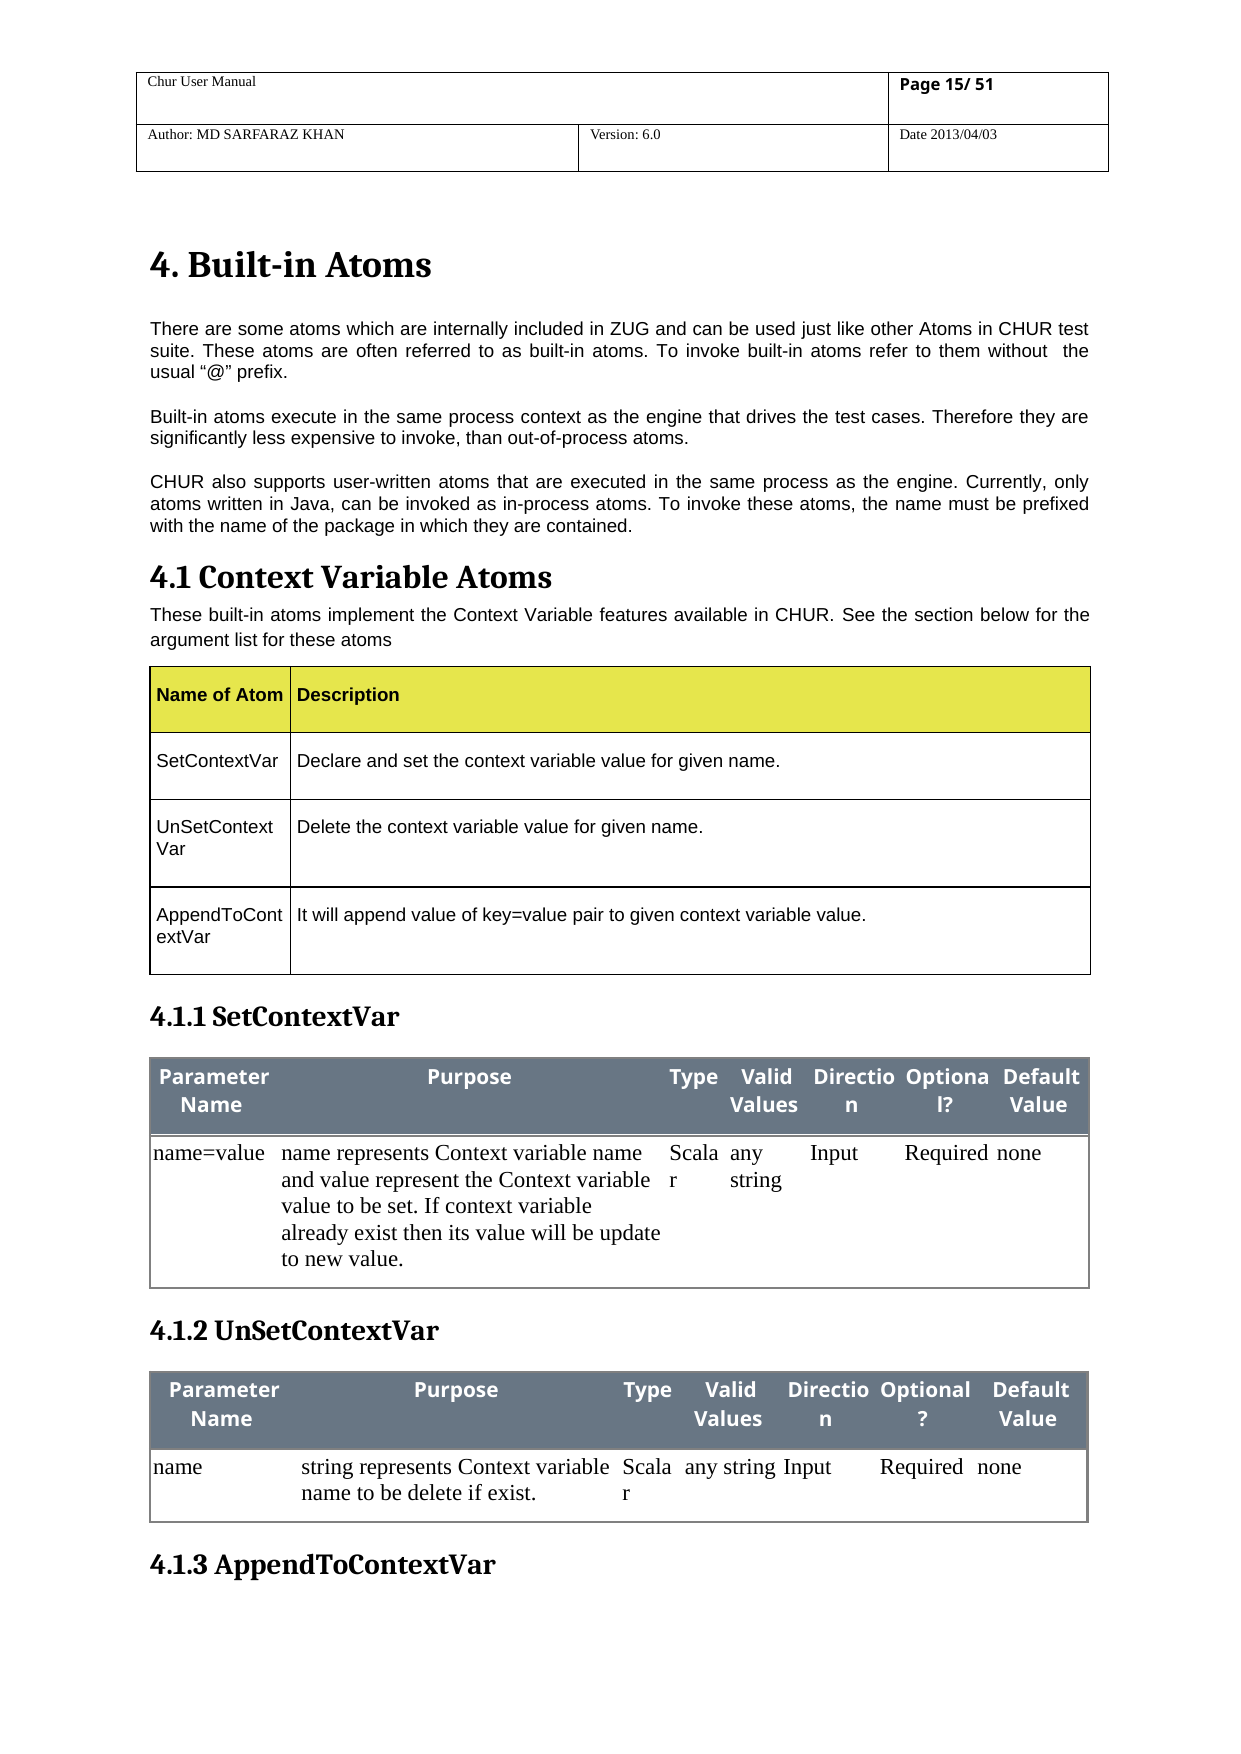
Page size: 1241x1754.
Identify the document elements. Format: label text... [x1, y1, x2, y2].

subtitle 4. Built-in Atoms [150, 243, 1090, 287]
table_header Valid Values [727, 1059, 807, 1134]
table_header Direction [807, 1059, 901, 1134]
table_header Purpose [278, 1059, 666, 1134]
table_cell Scalar [666, 1137, 727, 1287]
table_cell none [994, 1137, 1088, 1287]
table_cell It will append value of key=value pair to given context variable value. [291, 888, 1090, 974]
table_header Valid Values [682, 1373, 780, 1448]
table_header Parameter Name [151, 1059, 278, 1134]
table_header Type [666, 1059, 727, 1134]
table_header Default Value [974, 1373, 1086, 1448]
text Built-in atoms execute in the same process context as the engine that drives the test cases. Therefore they are significantly less expensive to invoke, than out-of-process atoms. [150, 405, 1090, 448]
table_header Optional? [901, 1059, 994, 1134]
table_cell Scalar [619, 1450, 682, 1521]
text There are some atoms which are internally included in ZUG and can be used just like other Atoms in CHUR test suite. These atoms are often referred to as built-in atoms. To invoke built-in atoms refer to them without the usual “@” prefix. [150, 318, 1090, 383]
table_cell Declare and set the context variable value for given name. [291, 733, 1090, 798]
table_header Parameter Name [151, 1373, 298, 1448]
subtitle 4.1 Context Variable Atoms [150, 559, 1090, 597]
table_cell AppendToContextVar [151, 888, 290, 974]
table_cell Delete the context variable value for given name. [291, 800, 1090, 886]
table_cell SetContextVar [151, 733, 290, 798]
table_header Default Value [994, 1059, 1088, 1134]
table_header Name of Atom [151, 667, 290, 732]
table_cell none [974, 1450, 1086, 1521]
table_cell any string [727, 1137, 807, 1287]
table_header Optional? [877, 1373, 974, 1448]
table_cell name [151, 1450, 298, 1521]
table_cell name represents Context variable name and value represent the Context variable value to be set. If context variable already exist then its value will be update to new value. [278, 1137, 666, 1287]
text CHUR also supports user-written atoms that are executed in the same process as the engine. Currently, only atoms written in Java, can be invoked as in-process atoms. To invoke these atoms, the name must be prefixed with the name of the package in which they are contained. [150, 471, 1090, 536]
table_cell Required [877, 1450, 974, 1521]
table_header Description [291, 667, 1090, 732]
subtitle 4.1.2 UnSetContextVar [150, 1314, 1090, 1347]
subtitle 4.1.1 SetContextVar [150, 1000, 1090, 1034]
table_cell Input [807, 1137, 901, 1287]
table_header Type [619, 1373, 682, 1448]
table_header Purpose [298, 1373, 619, 1448]
table_cell name=value [151, 1137, 278, 1287]
table_cell Input [780, 1450, 877, 1521]
text These built-in atoms implement the Context Variable features available in CHUR. See the section below for the argument list for these atoms [150, 604, 1090, 650]
table_cell Required [901, 1137, 994, 1287]
table_cell any string [682, 1450, 780, 1521]
table_cell UnSetContextVar [151, 800, 290, 886]
subtitle 4.1.3 AppendToContextVar [150, 1548, 1090, 1582]
table_cell string represents Context variable name to be delete if exist. [298, 1450, 619, 1521]
table_header Direction [780, 1373, 877, 1448]
